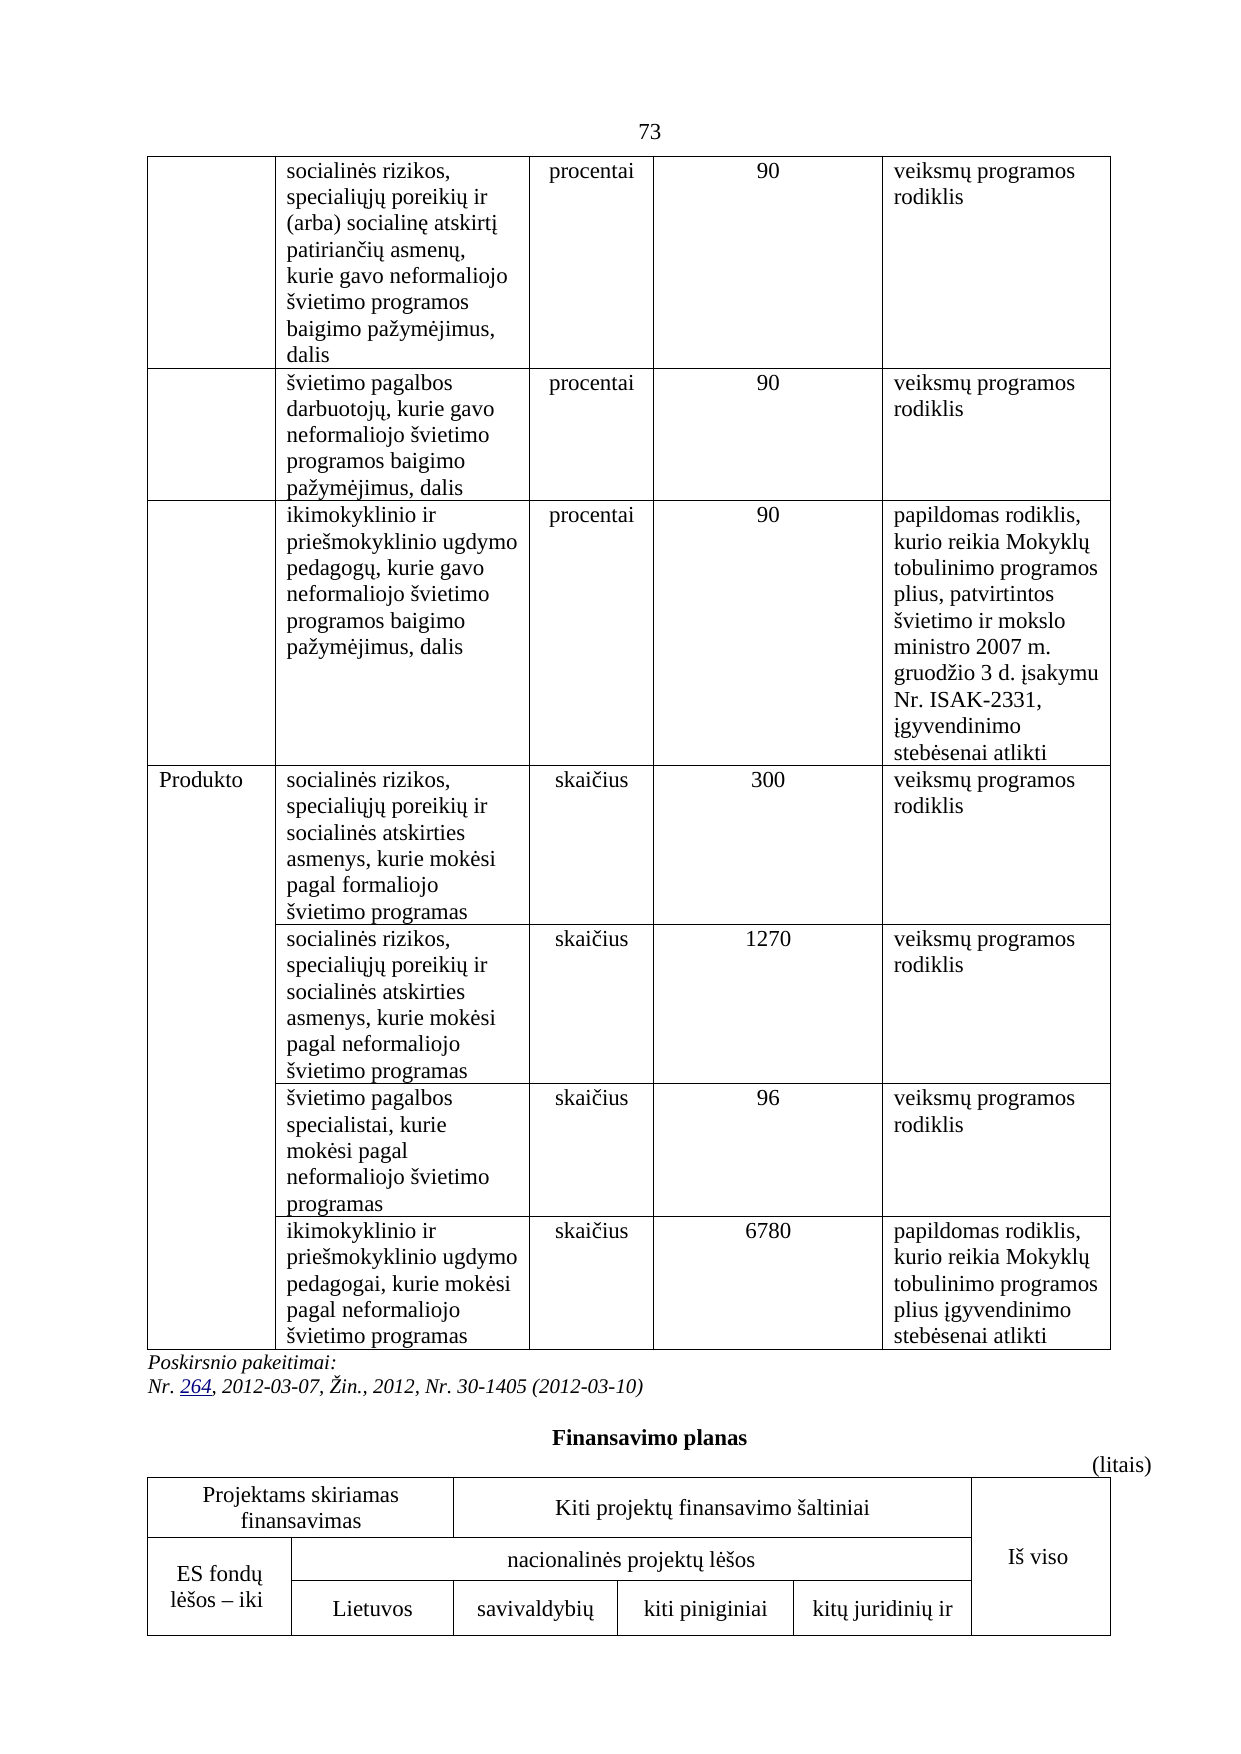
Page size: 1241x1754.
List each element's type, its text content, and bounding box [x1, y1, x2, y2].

table_cell socialinės rizikos, specialiųjų poreikių ir socialinės atskirties asmenys, kurie mokėsi pagal neformaliojo švietimo programas [276, 925, 529, 1083]
table_cell 300 [654, 766, 882, 924]
table_cell veiksmų programos rodiklis [883, 766, 1110, 924]
table_cell procentai [530, 369, 653, 500]
table_cell 90 [654, 157, 882, 367]
text Poskirsnio pakeitimai: [148, 1350, 1152, 1374]
table_cell kiti piniginiai [618, 1581, 793, 1635]
table_cell kitų juridinių ir [794, 1581, 971, 1635]
table_cell švietimo pagalbos darbuotojų, kurie gavo neformaliojo švietimo programos baigimo pažymėjimus, dalis [276, 369, 529, 500]
text Finansavimo planas [148, 1424, 1152, 1451]
table_cell savivaldybių [454, 1581, 617, 1635]
table_cell procentai [530, 157, 653, 367]
text (litais) [148, 1451, 1152, 1477]
table_cell ikimokyklinio ir priešmokyklinio ugdymo pedagogų, kurie gavo neformaliojo švietimo programos baigimo pažymėjimus, dalis [276, 501, 529, 765]
table_cell 96 [654, 1084, 882, 1216]
table_cell socialinės rizikos, specialiųjų poreikių ir socialinės atskirties asmenys, kurie mokėsi pagal formaliojo švietimo programas [276, 766, 529, 924]
table_cell skaičius [530, 1084, 653, 1216]
table_cell veiksmų programos rodiklis [883, 369, 1110, 500]
table_cell 1270 [654, 925, 882, 1083]
table_cell nacionalinės projektų lėšos [292, 1538, 971, 1580]
table_cell Produkto [148, 766, 275, 1349]
table_cell skaičius [530, 925, 653, 1083]
table_cell skaičius [530, 1217, 653, 1349]
table_cell skaičius [530, 766, 653, 924]
table_header Projektams skiriamas finansavimas [148, 1478, 453, 1537]
table_cell ES fondų lėšos – iki [148, 1538, 291, 1635]
table_header Iš viso [972, 1478, 1110, 1635]
table_cell socialinės rizikos, specialiųjų poreikių ir (arba) socialinę atskirtį patiriančių asmenų, kurie gavo neformaliojo švietimo programos baigimo pažymėjimus, dalis [276, 157, 529, 367]
table_cell papildomas rodiklis, kurio reikia Mokyklų tobulinimo programos plius įgyvendinimo stebėsenai atlikti [883, 1217, 1110, 1349]
table_cell ikimokyklinio ir priešmokyklinio ugdymo pedagogai, kurie mokėsi pagal neformaliojo švietimo programas [276, 1217, 529, 1349]
table_cell 90 [654, 501, 882, 765]
table_cell [148, 157, 275, 367]
table_cell švietimo pagalbos specialistai, kurie mokėsi pagal neformaliojo švietimo programas [276, 1084, 529, 1216]
table_cell 90 [654, 369, 882, 500]
table_cell [148, 369, 275, 500]
table_cell veiksmų programos rodiklis [883, 157, 1110, 367]
table_cell Lietuvos [292, 1581, 453, 1635]
table_cell 6780 [654, 1217, 882, 1349]
table_cell papildomas rodiklis, kurio reikia Mokyklų tobulinimo programos plius, patvirtin­tos švietimo ir mokslo ministro 2007 m. gruodžio 3 d. įsakymu Nr. ISAK-2331, įgyvendinimo stebėsenai atlikti [883, 501, 1110, 765]
table_cell procentai [530, 501, 653, 765]
table_cell veiksmų programos rodiklis [883, 1084, 1110, 1216]
text Nr. 264, 2012-03-07, Žin., 2012, Nr. 30-1405 (2012-03-10) [148, 1374, 1152, 1398]
table_cell veiksmų programos rodiklis [883, 925, 1110, 1083]
table_cell [148, 501, 275, 765]
table_header Kiti projektų finansavimo šaltiniai [454, 1478, 971, 1537]
